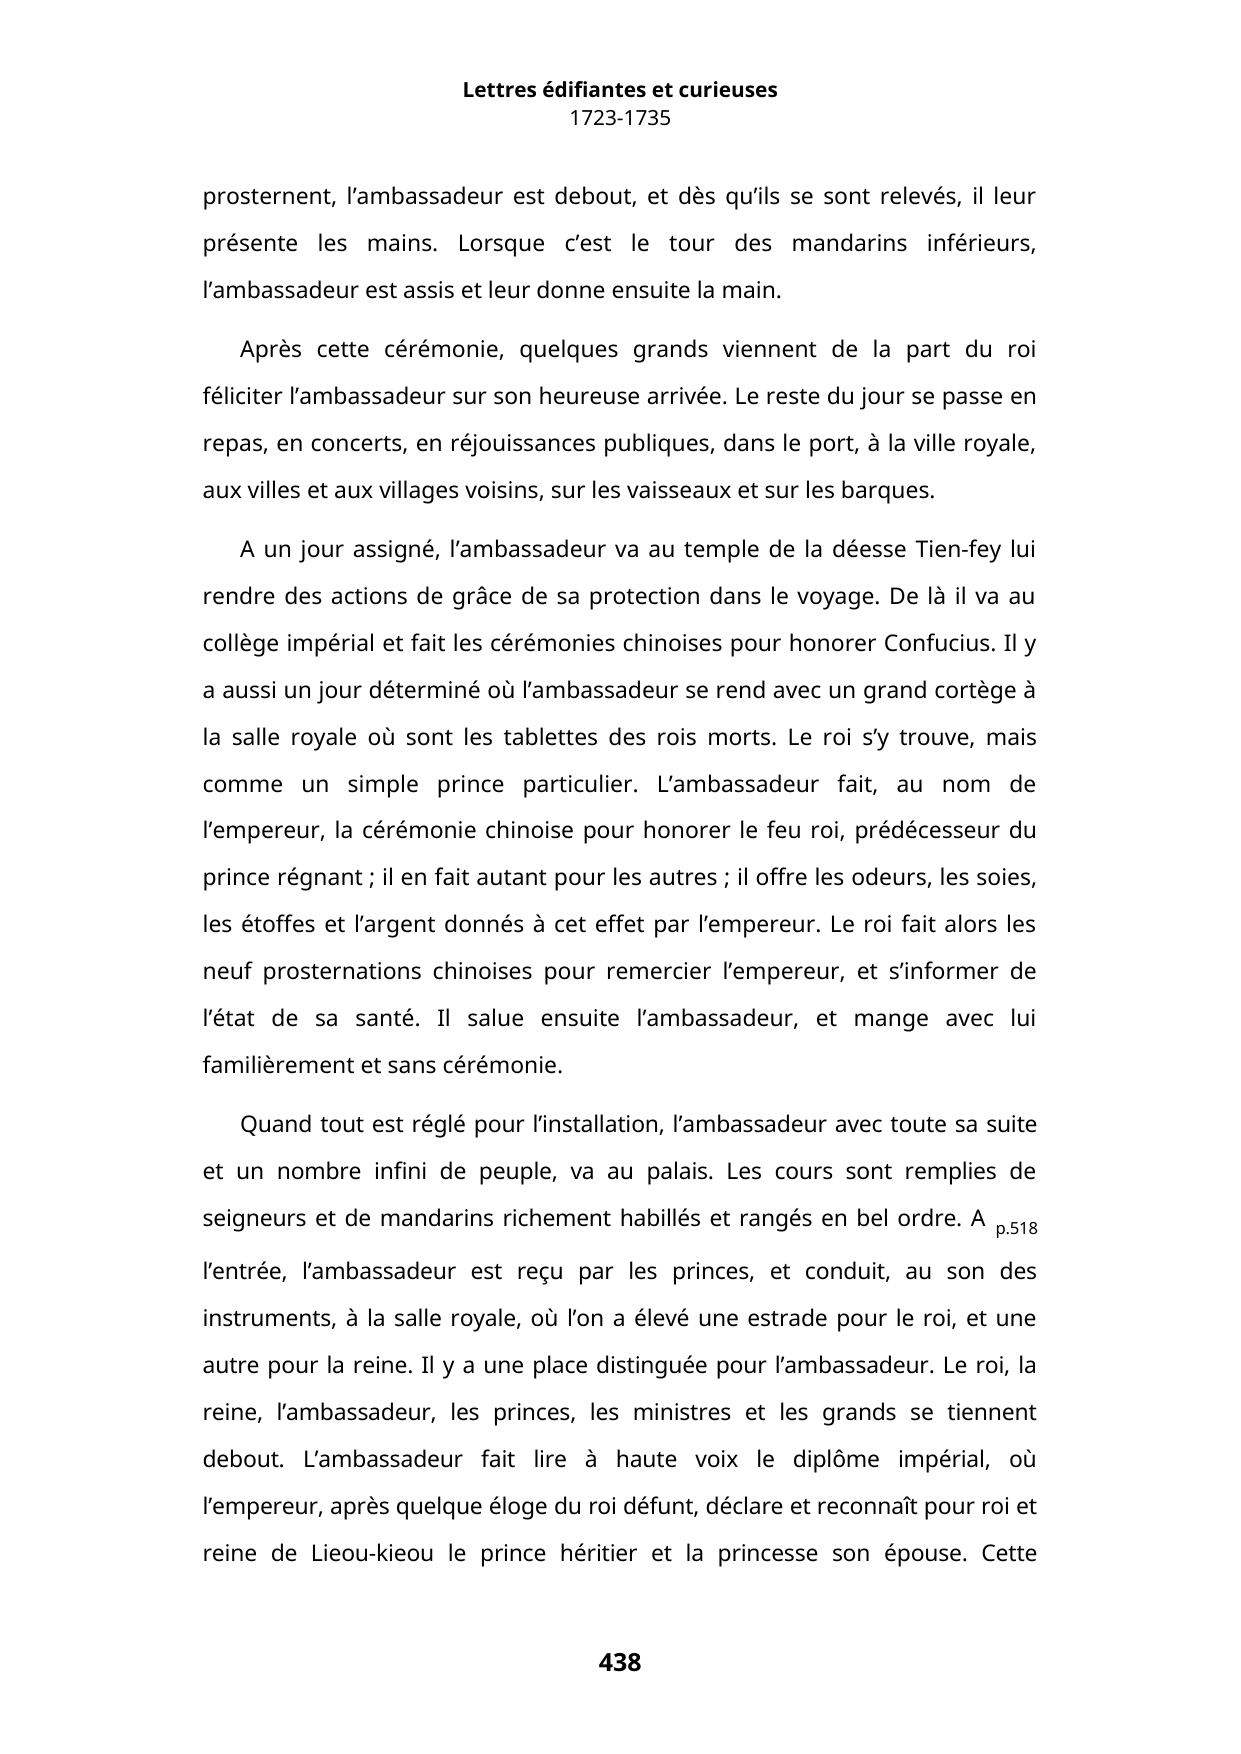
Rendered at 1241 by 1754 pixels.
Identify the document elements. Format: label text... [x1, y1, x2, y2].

text A un jour assigné, l’ambassadeur va au temple de la déesse Tien-fey lui rendre des actions de grâce de sa protection dans le voyage. De là il va au collège impérial et fait les cérémonies chinoises pour honorer Confucius. Il y a aussi un jour déterminé où l’ambassadeur se rend avec un grand cortège à la salle royale où sont les tablettes des rois morts. Le roi s’y trouve, mais comme un simple prince particulier. L’ambassadeur fait, au nom de l’empereur, la cérémonie chinoise pour honorer le feu roi, prédécesseur du prince régnant ; il en fait autant pour les autres ; il offre les odeurs, les soies, les étoffes et l’argent donnés à cet effet par l’empereur. Le roi fait alors les neuf prosternations chinoises pour remercier l’empereur, et s’informer de l’état de sa santé. Il salue ensuite l’ambassadeur, et mange avec lui familièrement et sans cérémonie. [202, 533, 1038, 1080]
text Après cette cérémonie, quelques grands viennent de la part du roi féliciter l’ambassadeur sur son heureuse arrivée. Le reste du jour se passe en repas, en concerts, en réjouissances publiques, dans le port, à la ville royale, aux villes et aux villages voisins, sur les vaisseaux et sur les barques. [202, 333, 1038, 505]
text prosternent, l’ambassadeur est debout, et dès qu’ils se sont relevés, il leur présente les mains. Lorsque c’est le tour des mandarins inférieurs, l’ambassadeur est assis et leur donne ensuite la main. [202, 180, 1038, 305]
text Quand tout est réglé pour l’installation, l’ambassadeur avec toute sa suite et un nombre infini de peuple, va au palais. Les cours sont remplies de seigneurs et de mandarins richement habillés et rangés en bel ordre. A p.518 l’entrée, l’ambassadeur est reçu par les princes, et conduit, au son des instruments, à la salle royale, où l’on a élevé une estrade pour le roi, et une autre pour la reine. Il y a une place distinguée pour l’ambassadeur. Le roi, la reine, l’ambassadeur, les princes, les ministres et les grands se tiennent debout. L’ambassadeur fait lire à haute voix le diplôme impérial, où l’empereur, après quelque éloge du roi défunt, déclare et reconnaît pour roi et reine de Lieou-kieou le prince héritier et la princesse son épouse. Cette [202, 1108, 1038, 1568]
